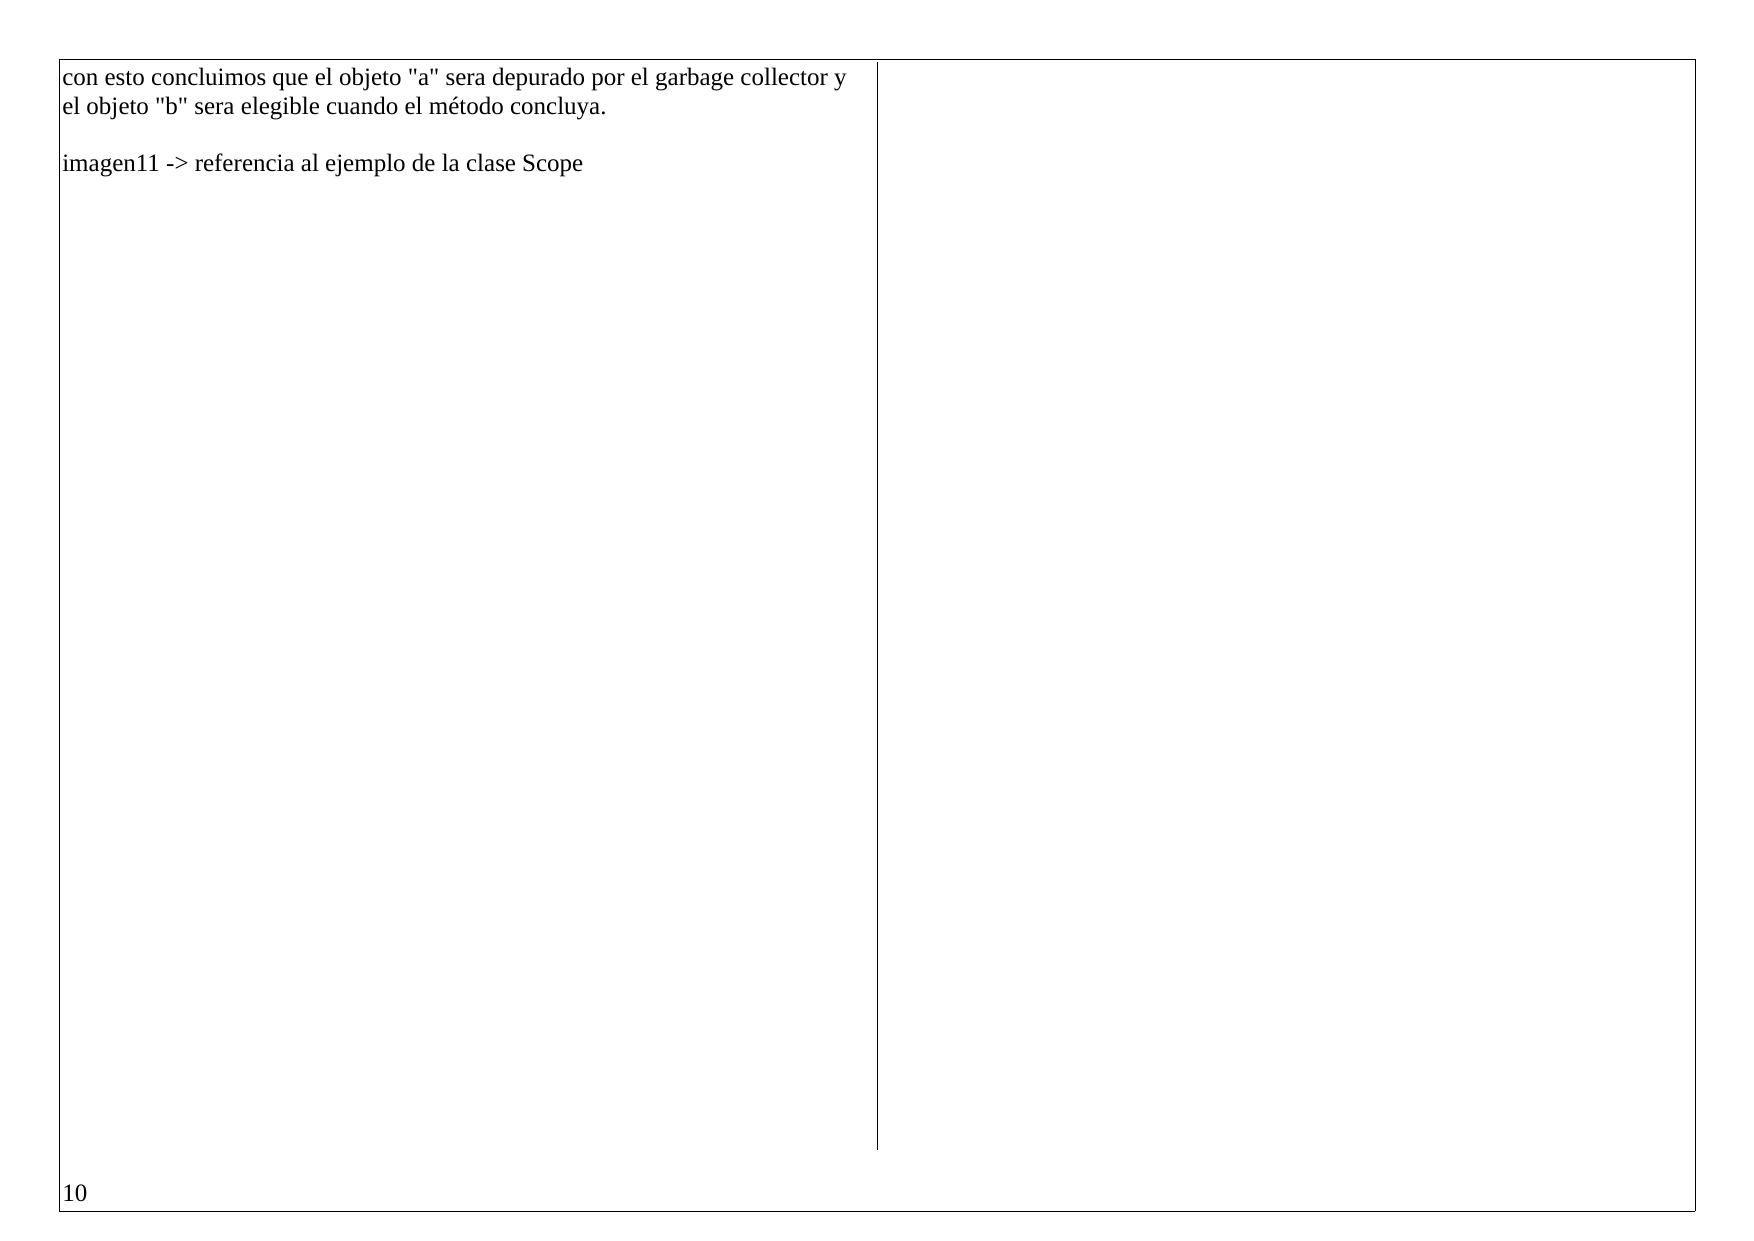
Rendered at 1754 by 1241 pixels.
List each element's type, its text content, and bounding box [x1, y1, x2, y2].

text con esto concluimos que el objeto "a" sera depurado por el garbage collector y el objeto "b" sera elegible cuando el método concluya. [62, 62, 869, 119]
text imagen11 -> referencia al ejemplo de la clase Scope [62, 148, 869, 177]
